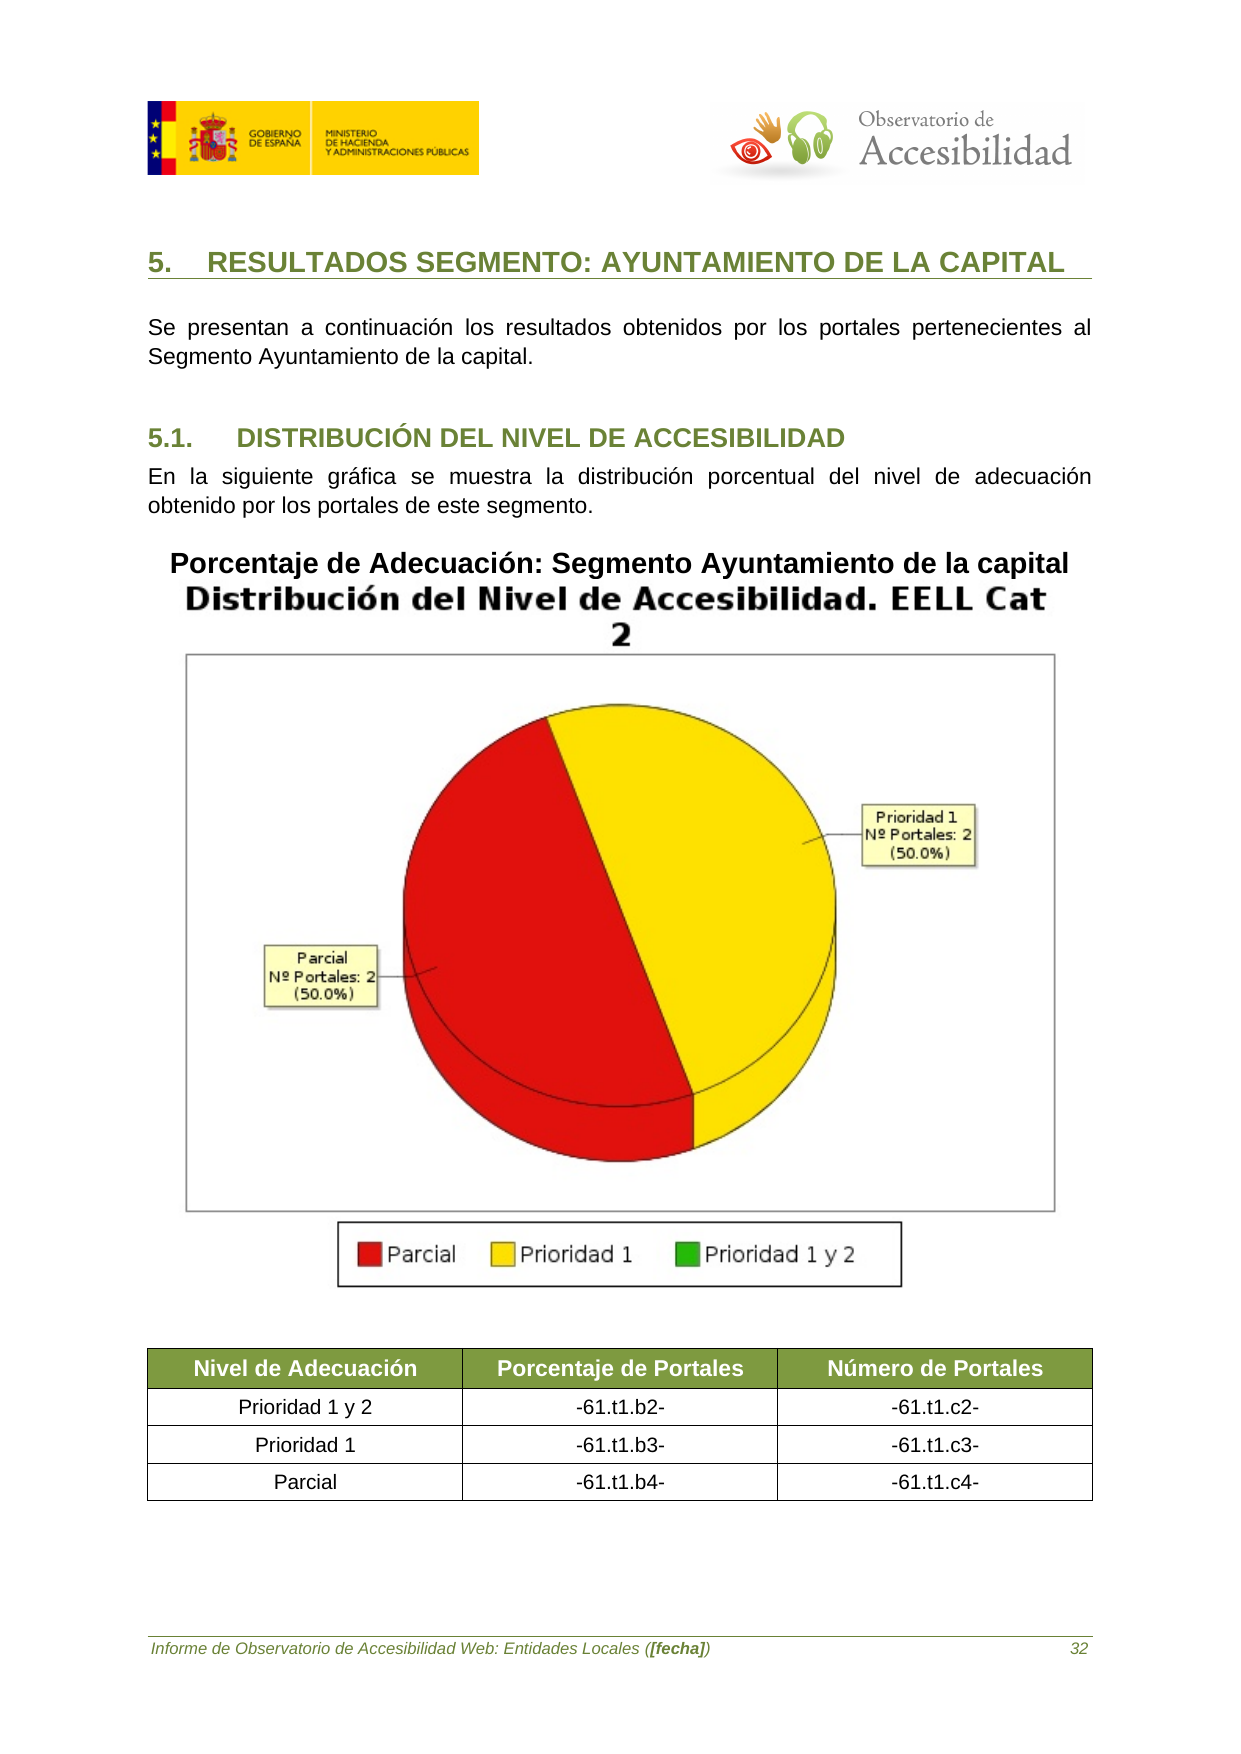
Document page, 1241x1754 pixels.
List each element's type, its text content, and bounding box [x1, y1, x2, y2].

table_cell -61.t1.b3- [463, 1426, 777, 1463]
picture [178, 579, 1062, 1289]
table_cell -61.t1.b2- [463, 1389, 777, 1425]
table_cell -61.t1.b4- [463, 1464, 777, 1500]
table_header Nivel de Adecuación [148, 1349, 462, 1388]
table_cell -61.t1.c3- [778, 1426, 1092, 1463]
text En la siguiente gráfica se muestra la distribución porcentual del nivel de adecuación obtenido por los portales de este segmento. [148, 463, 1092, 518]
text Porcentaje de Adecuación: Segmento Ayuntamiento de la capital [148, 546, 1092, 579]
table_cell -61.t1.c2- [778, 1389, 1092, 1425]
table_cell Prioridad 1 y 2 [148, 1389, 462, 1425]
picture [147, 101, 479, 175]
subtitle Resultados Segmento: Ayuntamiento de la capital [148, 245, 1092, 278]
table_cell Prioridad 1 [148, 1426, 462, 1463]
text Se presentan a continuación los resultados obtenidos por los portales pertenecientes al Segmento Ayuntamiento de la capital. [148, 314, 1092, 369]
table_cell -61.t1.c4- [778, 1464, 1092, 1500]
table_header Porcentaje de Portales [463, 1349, 777, 1388]
picture [710, 102, 1086, 185]
subtitle Distribución del nivel de accesibilidad [148, 422, 1092, 453]
table_header Número de Portales [778, 1349, 1092, 1388]
table_cell Parcial [148, 1464, 462, 1500]
